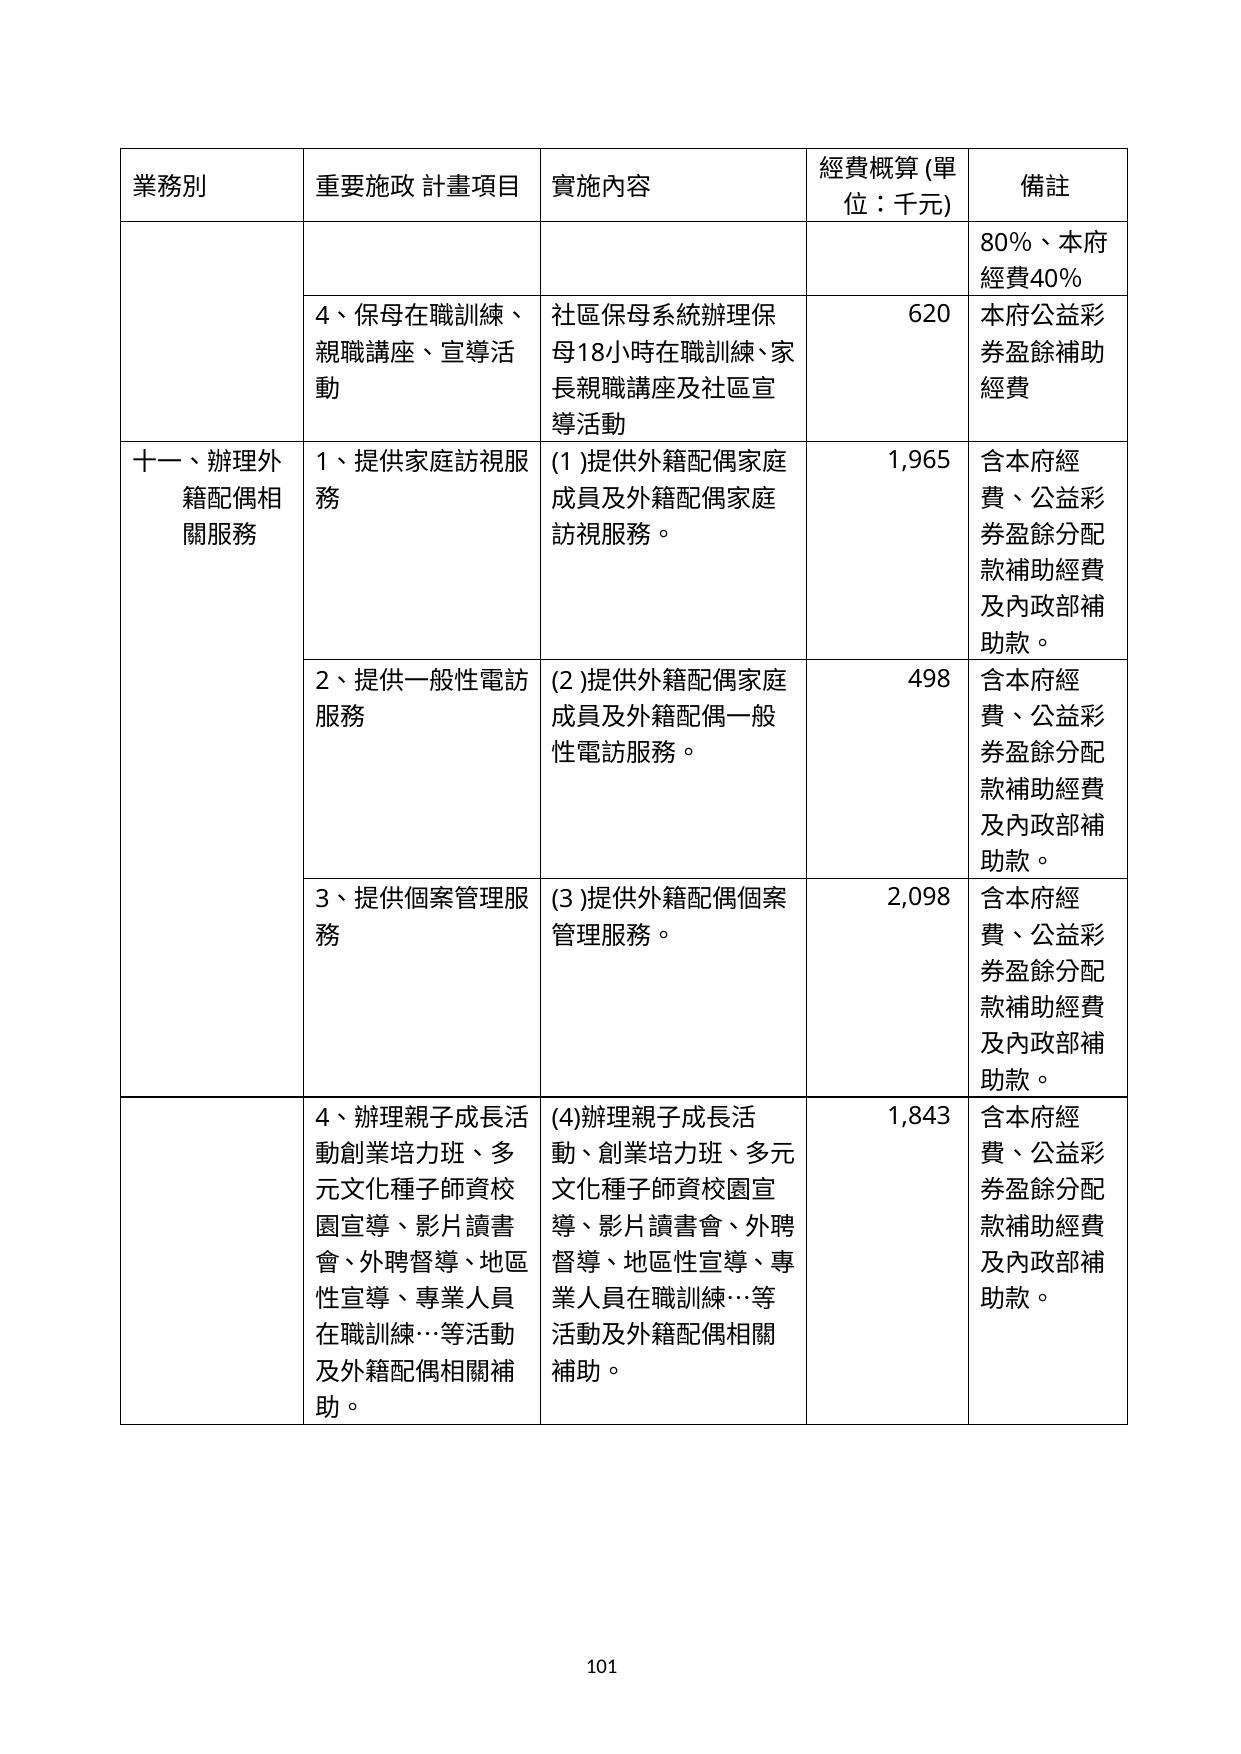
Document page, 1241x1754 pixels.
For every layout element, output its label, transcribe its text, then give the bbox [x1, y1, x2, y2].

table_cell (2 )提供外籍配偶家庭成員及外籍配偶一般性電訪服務。 [541, 660, 806, 878]
table_cell 4、保母在職訓練、親職講座、宣導活動 [304, 296, 540, 441]
table_cell 1、提供家庭訪視服務 [304, 442, 540, 659]
table_header 經費概算 (單位：千元) [807, 149, 968, 221]
table_cell 含本府經費、公益彩券盈餘分配款補助經費及內政部補助款。 [969, 1098, 1127, 1424]
table_cell 80％、本府經費40％ [969, 222, 1127, 295]
table_header 重要施政 計畫項目 [304, 149, 540, 221]
table_header 實施內容 [541, 149, 806, 221]
table_cell 含本府經費、公益彩券盈餘分配款補助經費及內政部補助款。 [969, 879, 1127, 1096]
table_cell [121, 295, 303, 441]
table_cell [304, 222, 540, 295]
table_cell [121, 1098, 303, 1424]
table_cell 4、辦理親子成長活動創業培力班、多元文化種子師資校園宣導、影片讀書會、外聘督導、地區性宣導、專業人員在職訓練…等活動及外籍配偶相關補助。 [304, 1098, 540, 1424]
table_cell 2,098 [807, 879, 968, 1096]
table_cell (3 )提供外籍配偶個案管理服務。 [541, 879, 806, 1096]
table_cell 620 [807, 296, 968, 441]
table_cell 498 [807, 660, 968, 878]
table_cell 含本府經費、公益彩券盈餘分配款補助經費及內政部補助款。 [969, 660, 1127, 878]
table_cell (4)辦理親子成長活動、創業培力班、多元文化種子師資校園宣導、影片讀書會、外聘督導、地區性宣導、專業人員在職訓練…等活動及外籍配偶相關補助。 [541, 1098, 806, 1424]
table_cell [541, 222, 806, 295]
table_cell 本府公益彩券盈餘補助經費 [969, 296, 1127, 441]
table_cell 2、提供一般性電訪服務 [304, 660, 540, 878]
table_cell 社區保母系統辦理保母18小時在職訓練、家長親職講座及社區宣導活動 [541, 296, 806, 441]
table_header 備註 [969, 149, 1127, 221]
table_cell 1,843 [807, 1098, 968, 1424]
table_cell 1,965 [807, 442, 968, 659]
table_cell [121, 222, 303, 295]
table_cell 十一、辦理外籍配偶相關服務 [121, 442, 303, 1096]
table_cell 3、提供個案管理服務 [304, 879, 540, 1096]
table_cell (1 )提供外籍配偶家庭成員及外籍配偶家庭訪視服務。 [541, 442, 806, 659]
table_cell [807, 222, 968, 295]
table_header 業務別 [121, 149, 303, 221]
table_cell 含本府經費、公益彩券盈餘分配款補助經費及內政部補助款。 [969, 442, 1127, 659]
